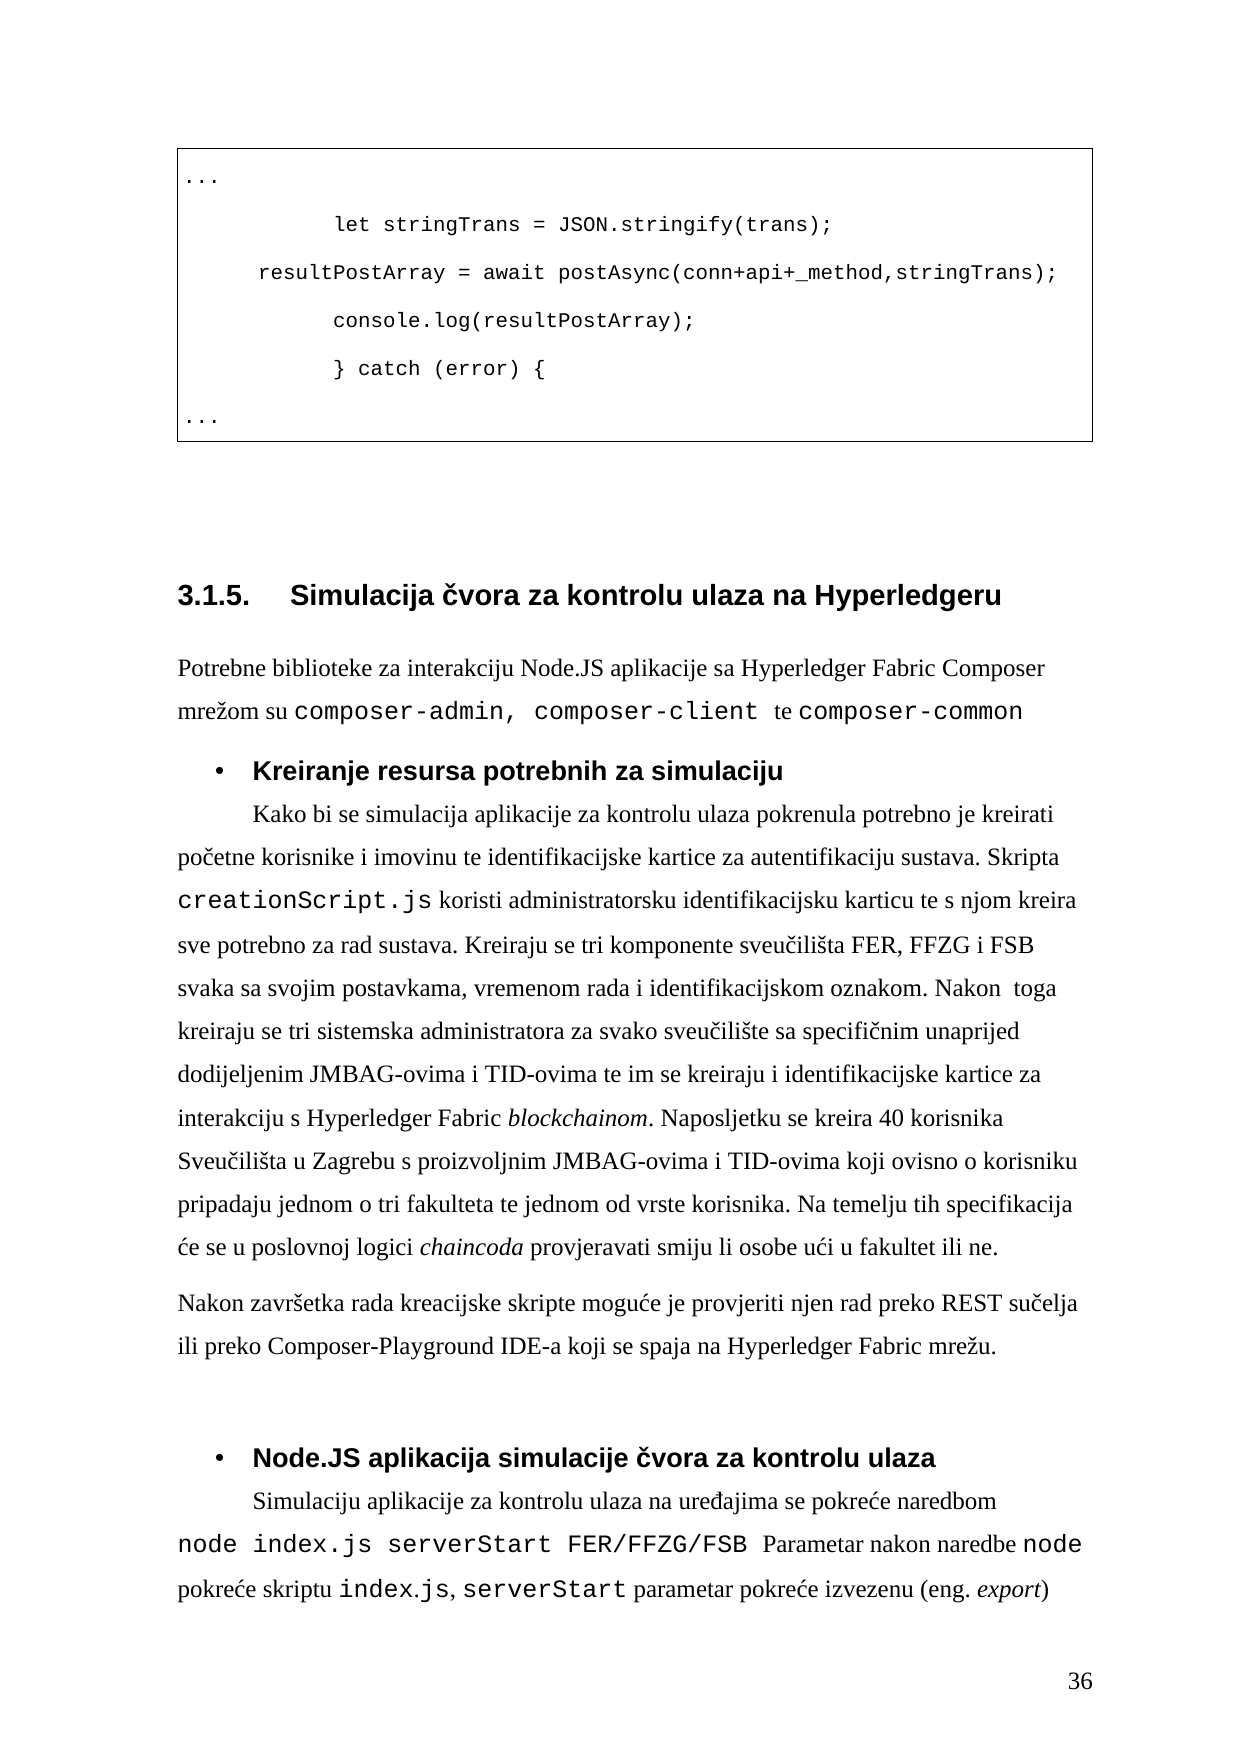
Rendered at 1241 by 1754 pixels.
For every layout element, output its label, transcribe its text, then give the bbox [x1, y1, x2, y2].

text Simulaciju aplikacije za kontrolu ulaza na uređajima se pokreće naredbom node index.js serverStart FER/FFZG/FSB Parametar nakon naredbe node pokreće skriptu index.js, serverStart parametar pokreće izvezenu (eng. export) [177, 1486, 1092, 1605]
list Node.JS aplikacija simulacije čvora za kontrolu ulaza [215, 1442, 1092, 1473]
subtitle Simulacija čvora za kontrolu ulaza na Hyperledgeru [177, 578, 1092, 611]
table_header ... let stringTrans = JSON.stringify(trans); resultPostArray = await postAsync(conn+api+_method,stringTrans); console.log(resultPostArray); } catch (error) { ... [178, 149, 1092, 441]
text Potrebne biblioteke za interakciju Node.JS aplikacije sa Hyperledger Fabric Composer mrežom su composer-admin, composer-client te composer-common [177, 653, 1092, 727]
text Kako bi se simulacija aplikacije za kontrolu ulaza pokrenula potrebno je kreirati početne korisnike i imovinu te identifikacijske kartice za autentifikaciju sustava. Skripta creationScript.js koristi administratorsku identifikacijsku karticu te s njom kreira sve potrebno za rad sustava. Kreiraju se tri komponente sveučilišta FER, FFZG i FSB svaka sa svojim postavkama, vremenom rada i identifikacijskom oznakom. Nakon toga kreiraju se tri sistemska administratora za svako sveučilište sa specifičnim unaprijed dodijeljenim JMBAG-ovima i TID-ovima te im se kreiraju i identifikacijske kartice za interakciju s Hyperledger Fabric blockchainom. Naposljetku se kreira 40 korisnika Sveučilišta u Zagrebu s proizvoljnim JMBAG-ovima i TID-ovima koji ovisno o korisniku pripadaju jednom o tri fakulteta te jednom od vrste korisnika. Na temelju tih specifikacija će se u poslovnoj logici chaincoda provjeravati smiju li osobe ući u fakultet ili ne. [177, 799, 1092, 1261]
list Kreiranje resursa potrebnih za simulaciju [215, 755, 1092, 786]
text Nakon završetka rada kreacijske skripte moguće je provjeriti njen rad preko REST sučelja ili preko Composer-Playground IDE-a koji se spaja na Hyperledger Fabric mrežu. [177, 1288, 1092, 1359]
